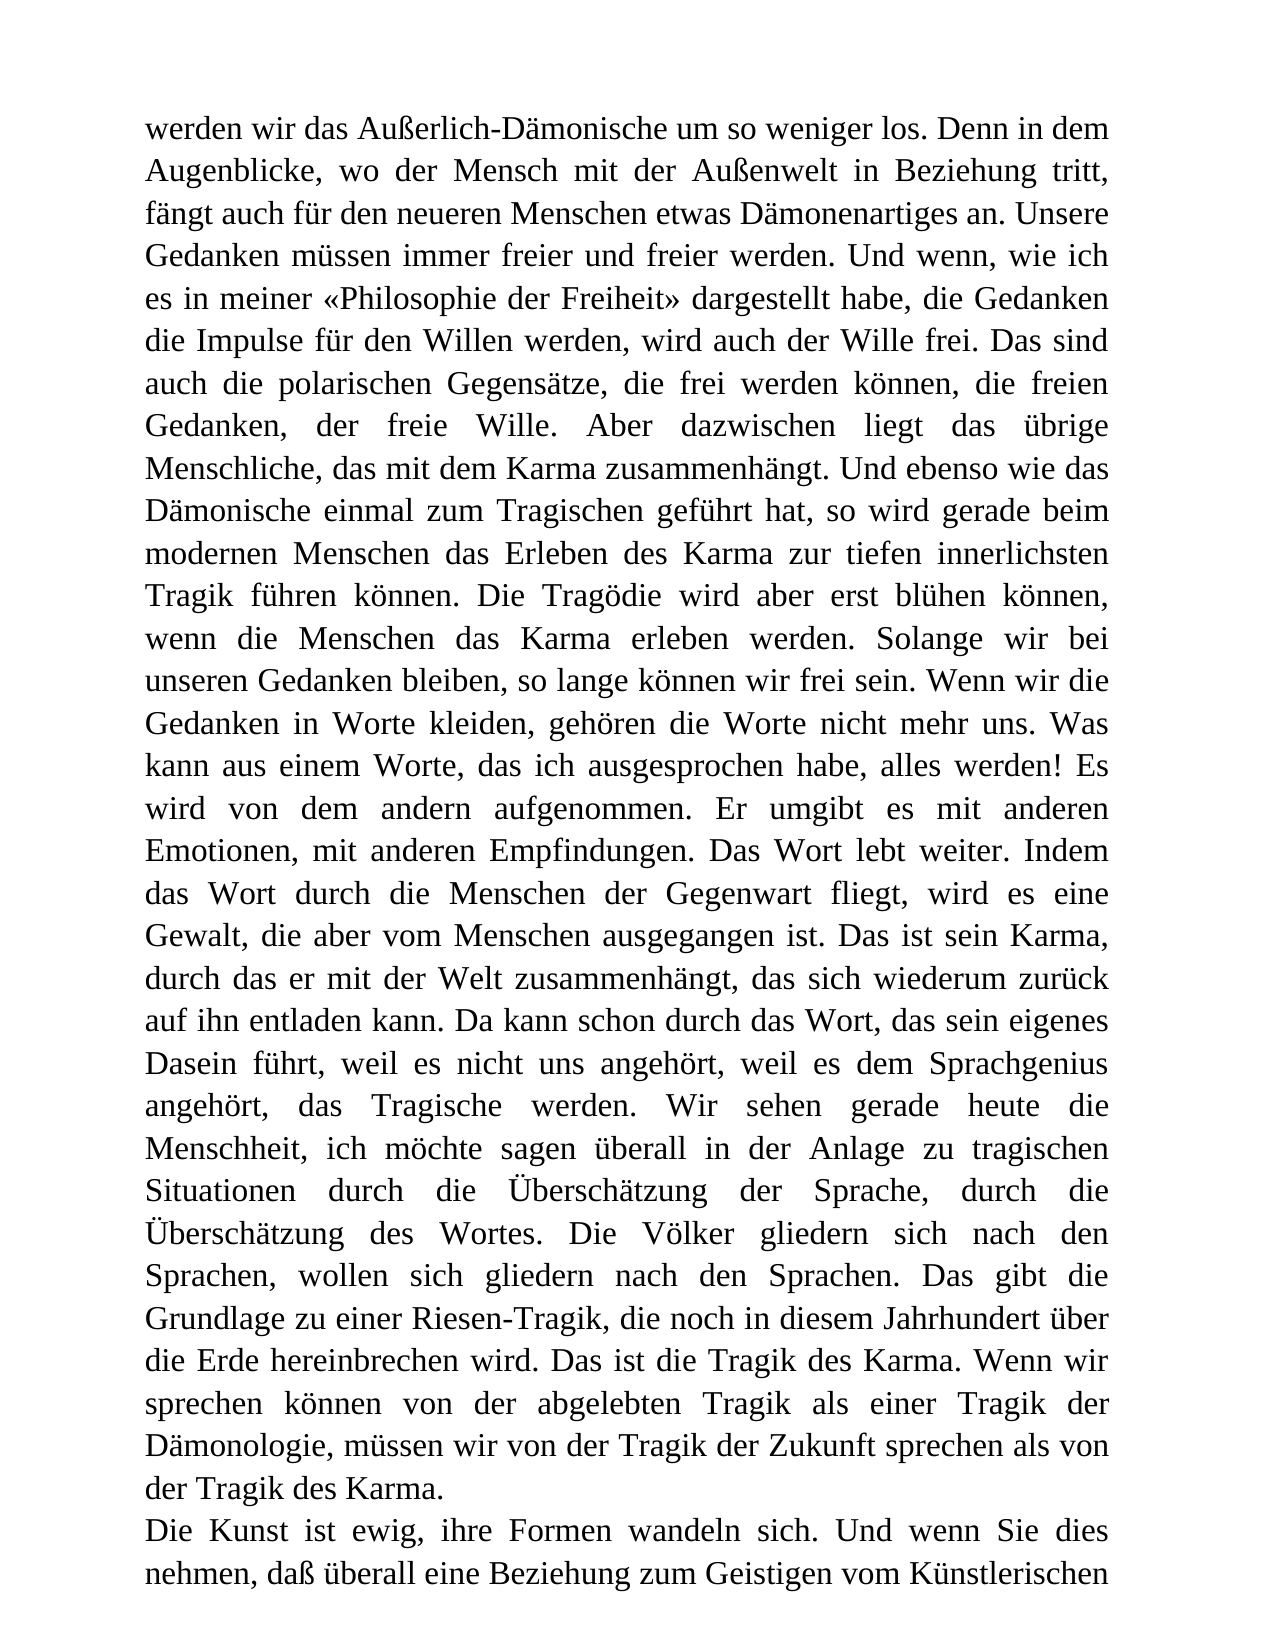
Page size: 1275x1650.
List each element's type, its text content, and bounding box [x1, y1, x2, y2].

text Die Kunst ist ewig, ihre Formen wandeln sich. Und wenn Sie dies nehmen, daß überall eine Beziehung zum Geistigen vom Künstlerischen [144, 1511, 1110, 1591]
text werden wir das Außerlich-Dämonische um so weniger los. Denn in dem Augenblicke, wo der Mensch mit der Außenwelt in Beziehung tritt, fängt auch für den neueren Menschen etwas Dämonenartiges an. Unsere Gedanken müssen immer freier und freier werden. Und wenn, wie ich es in meiner «Philosophie der Freiheit» dargestellt habe, die Gedanken die Impulse für den Willen werden, wird auch der Wille frei. Das sind auch die polarischen Gegensätze, die frei werden können, die freien Gedanken, der freie Wille. Aber dazwischen liegt das übrige Menschliche, das mit dem Karma zusammenhängt. Und ebenso wie das Dämonische einmal zum Tragischen geführt hat, so wird gerade beim modernen Menschen das Erleben des Karma zur tiefen innerlichsten Tragik führen können. Die Tragödie wird aber erst blühen können, wenn die Menschen das Karma erleben werden. Solange wir bei unseren Gedanken bleiben, so lange können wir frei sein. Wenn wir die Gedanken in Worte kleiden, gehören die Worte nicht mehr uns. Was kann aus einem Worte, das ich ausgesprochen habe, alles werden! Es wird von dem andern aufgenommen. Er umgibt es mit anderen Emotionen, mit anderen Empfindungen. Das Wort lebt weiter. Indem das Wort durch die Menschen der Gegenwart fliegt, wird es eine Gewalt, die aber vom Menschen ausgegangen ist. Das ist sein Karma, durch das er mit der Welt zusammenhängt, das sich wiederum zurück auf ihn entladen kann. Da kann schon durch das Wort, das sein eigenes Dasein führt, weil es nicht uns angehört, weil es dem Sprachgenius angehört, das Tragische werden. Wir sehen gerade heute die Menschheit, ich möchte sagen überall in der Anlage zu tragischen Situationen durch die Überschätzung der Sprache, durch die Überschätzung des Wortes. Die Völker gliedern sich nach den Sprachen, wollen sich gliedern nach den Sprachen. Das gibt die Grundlage zu einer Riesen-Tragik, die noch in diesem Jahrhundert über die Erde hereinbrechen wird. Das ist die Tragik des Karma. Wenn wir sprechen können von der abgelebten Tragik als einer Tragik der Dämonologie, müssen wir von der Tragik der Zukunft sprechen als von der Tragik des Karma. [144, 108, 1110, 1506]
